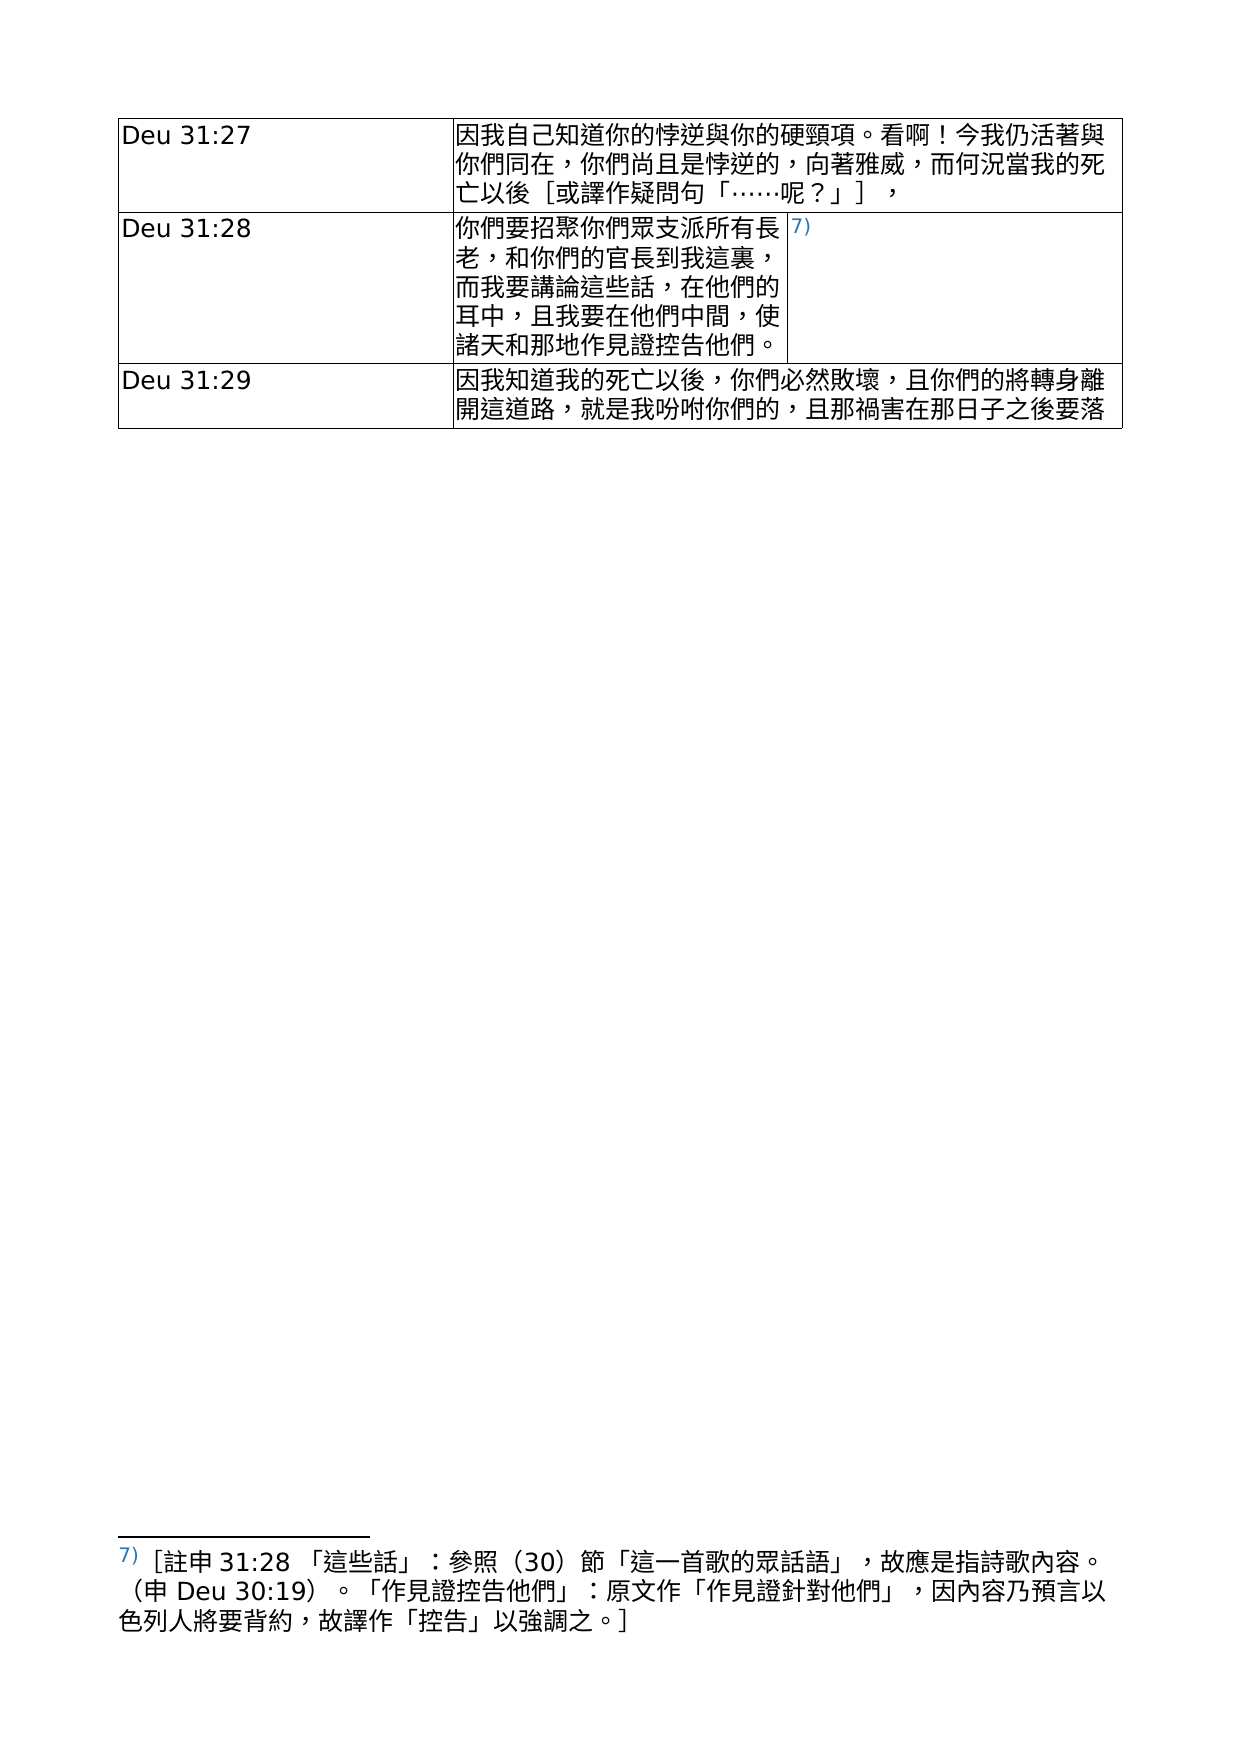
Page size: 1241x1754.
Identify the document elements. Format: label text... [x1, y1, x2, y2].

table_cell 因我自己知道你的悖逆與你的硬頸項。看啊！今我仍活著與你們同在，你們尚且是悖逆的，向著雅威，而何況當我的死亡以後［或譯作疑問句「⋯⋯呢？」］， [454, 119, 1122, 212]
table_cell 因我知道我的死亡以後，你們必然敗壞，且你們的將轉身離開這道路，就是我吩咐你們的，且那禍害在那日子之後要落 [454, 364, 1122, 428]
table_cell Deu 31:29 [119, 364, 453, 428]
table_cell Deu 31:27 [119, 119, 453, 212]
table_cell Deu 31:28 [119, 213, 453, 363]
table_cell 你們要招聚你們眾支派所有長老，和你們的官長到我這裏，而我要講論這些話，在他們的耳中，且我要在他們中間，使諸天和那地作見證控告他們。 [454, 213, 787, 363]
table_cell [788, 213, 1122, 363]
